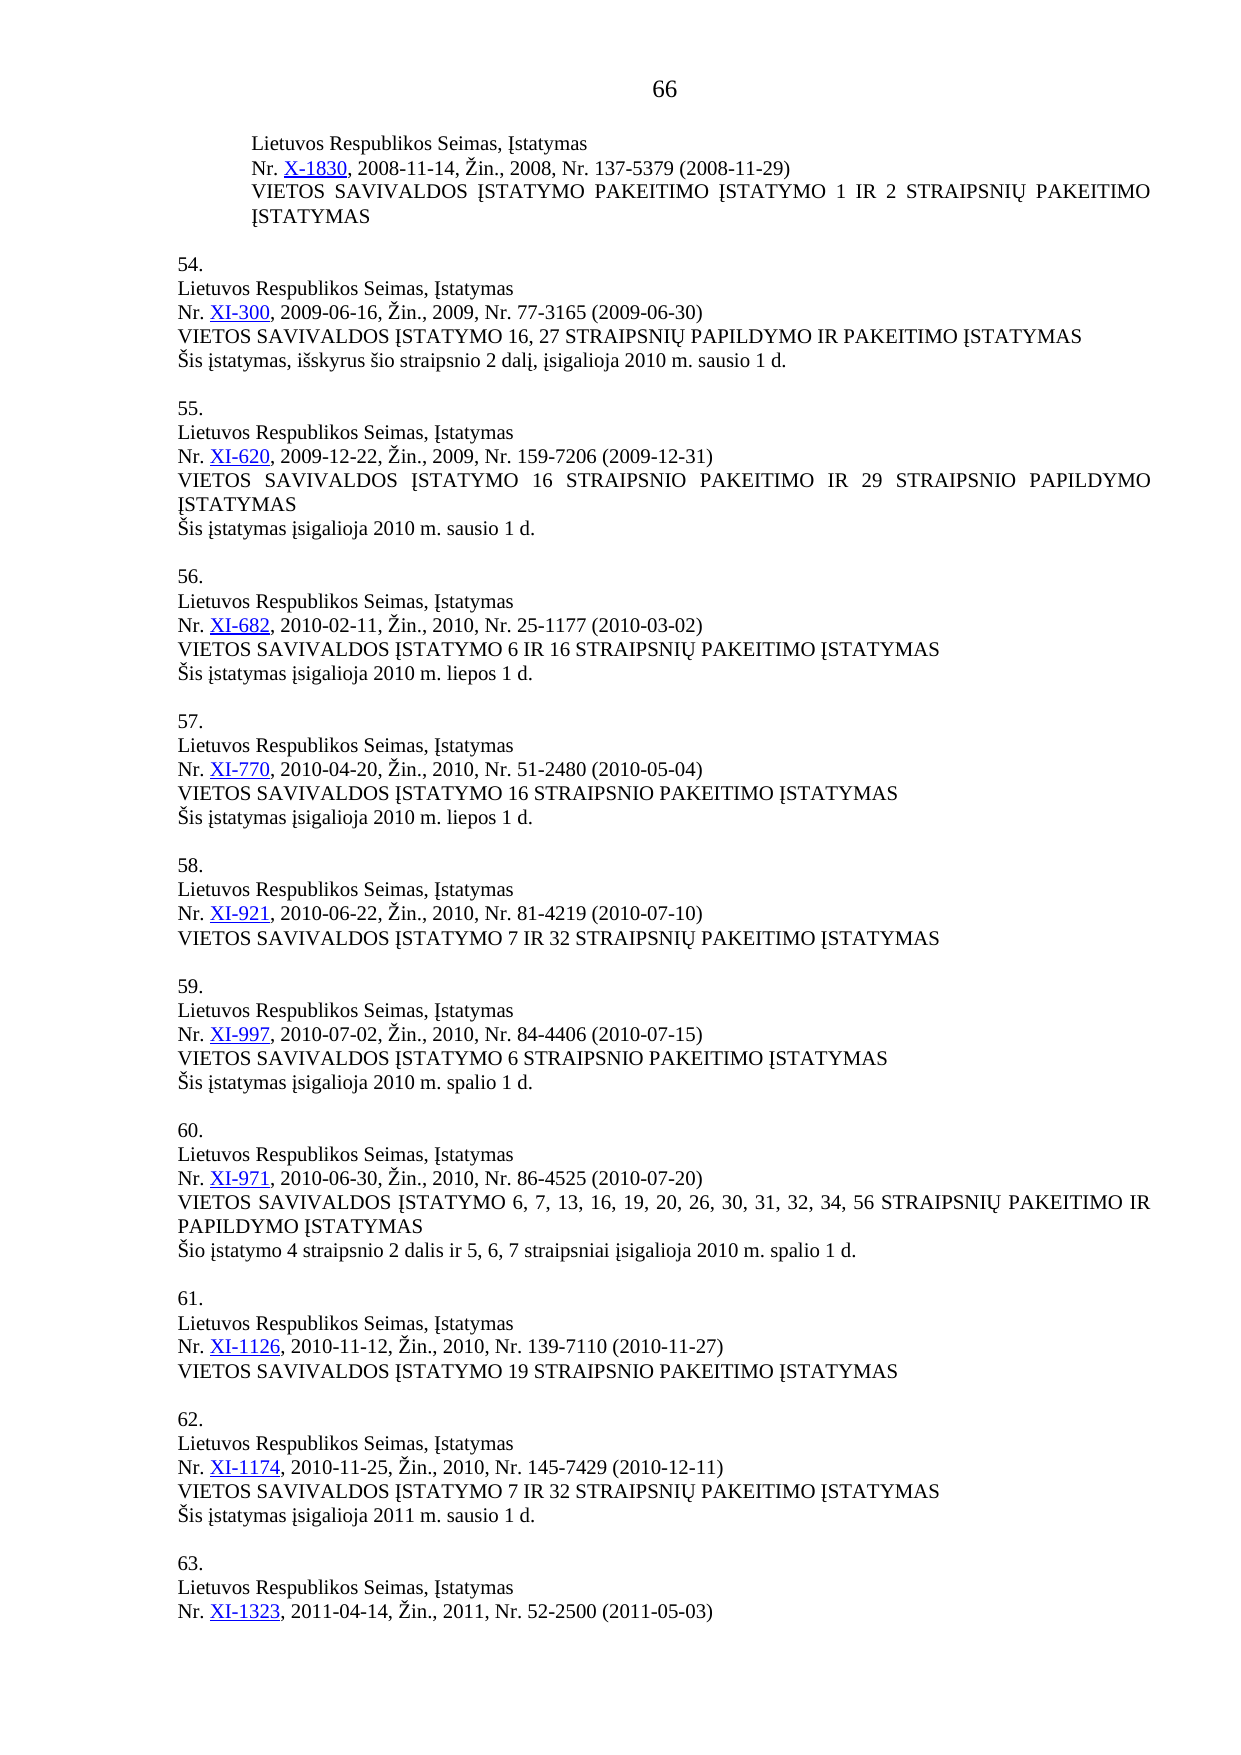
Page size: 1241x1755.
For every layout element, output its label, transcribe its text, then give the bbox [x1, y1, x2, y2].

text Lietuvos Respublikos Seimas, Įstatymas [177, 998, 1152, 1022]
text 55. [177, 396, 1152, 420]
text Nr. XI-1323, 2011-04-14, Žin., 2011, Nr. 52-2500 (2011-05-03) [177, 1599, 1152, 1623]
text Šis įstatymas, išskyrus šio straipsnio 2 dalį, įsigalioja 2010 m. sausio 1 d. [177, 348, 1152, 372]
text Nr. XI-682, 2010-02-11, Žin., 2010, Nr. 25-1177 (2010-03-02) [177, 613, 1152, 637]
text 54. [177, 252, 1152, 276]
text Lietuvos Respublikos Seimas, Įstatymas [177, 1575, 1152, 1599]
text Šis įstatymas įsigalioja 2010 m. sausio 1 d. [177, 516, 1152, 540]
text 58. [177, 853, 1152, 877]
text Šis įstatymas įsigalioja 2011 m. sausio 1 d. [177, 1503, 1152, 1527]
text Nr. XI-1174, 2010-11-25, Žin., 2010, Nr. 145-7429 (2010-12-11) [177, 1455, 1152, 1479]
text Šis įstatymas įsigalioja 2010 m. spalio 1 d. [177, 1070, 1152, 1094]
text 59. [177, 973, 1152, 998]
text VIETOS SAVIVALDOS ĮSTATYMO 16, 27 STRAIPSNIŲ PAPILDYMO IR PAKEITIMO ĮSTATYMAS [177, 324, 1152, 348]
text Šis įstatymas įsigalioja 2010 m. liepos 1 d. [177, 661, 1152, 685]
text Lietuvos Respublikos Seimas, Įstatymas [177, 733, 1152, 757]
text Lietuvos Respublikos Seimas, Įstatymas [177, 1142, 1152, 1166]
text 56. [177, 564, 1152, 588]
text Lietuvos Respublikos Seimas, Įstatymas [177, 420, 1152, 444]
text VIETOS SAVIVALDOS ĮSTATYMO 6, 7, 13, 16, 19, 20, 26, 30, 31, 32, 34, 56 STRAIPSNIŲ PAKEITIMO IR PAPILDYMO ĮSTATYMAS [177, 1190, 1152, 1238]
text 61. [177, 1286, 1152, 1310]
text VIETOS SAVIVALDOS ĮSTATYMO 7 IR 32 STRAIPSNIŲ PAKEITIMO ĮSTATYMAS [177, 925, 1152, 949]
text 62. [177, 1407, 1152, 1431]
text Nr. XI-971, 2010-06-30, Žin., 2010, Nr. 86-4525 (2010-07-20) [177, 1166, 1152, 1190]
text VIETOS SAVIVALDOS ĮSTATYMO 6 IR 16 STRAIPSNIŲ PAKEITIMO ĮSTATYMAS [177, 637, 1152, 661]
text Lietuvos Respublikos Seimas, Įstatymas [177, 1310, 1152, 1334]
text VIETOS SAVIVALDOS ĮSTATYMO 19 STRAIPSNIO PAKEITIMO ĮSTATYMAS [177, 1358, 1152, 1383]
text Lietuvos Respublikos Seimas, Įstatymas [177, 276, 1152, 300]
text Nr. XI-300, 2009-06-16, Žin., 2009, Nr. 77-3165 (2009-06-30) [177, 300, 1152, 324]
text VIETOS SAVIVALDOS ĮSTATYMO 7 IR 32 STRAIPSNIŲ PAKEITIMO ĮSTATYMAS [177, 1479, 1152, 1503]
text Lietuvos Respublikos Seimas, Įstatymas [177, 131, 1152, 155]
text 63. [177, 1551, 1152, 1575]
text Šio įstatymo 4 straipsnio 2 dalis ir 5, 6, 7 straipsniai įsigalioja 2010 m. spalio 1 d. [177, 1238, 1152, 1262]
text Nr. XI-997, 2010-07-02, Žin., 2010, Nr. 84-4406 (2010-07-15) [177, 1022, 1152, 1046]
text VIETOS SAVIVALDOS ĮSTATYMO PAKEITIMO ĮSTATYMO 1 IR 2 STRAIPSNIŲ PAKEITIMO ĮSTATYMAS [251, 179, 1152, 228]
text Nr. X-1830, 2008-11-14, Žin., 2008, Nr. 137-5379 (2008-11-29) [177, 155, 1152, 179]
text Nr. XI-1126, 2010-11-12, Žin., 2010, Nr. 139-7110 (2010-11-27) [177, 1334, 1152, 1358]
text 60. [177, 1118, 1152, 1142]
text Nr. XI-620, 2009-12-22, Žin., 2009, Nr. 159-7206 (2009-12-31) [177, 444, 1152, 468]
text Lietuvos Respublikos Seimas, Įstatymas [177, 1431, 1152, 1455]
text Nr. XI-770, 2010-04-20, Žin., 2010, Nr. 51-2480 (2010-05-04) [177, 757, 1152, 781]
text VIETOS SAVIVALDOS ĮSTATYMO 6 STRAIPSNIO PAKEITIMO ĮSTATYMAS [177, 1046, 1152, 1070]
text Lietuvos Respublikos Seimas, Įstatymas [177, 588, 1152, 613]
text Šis įstatymas įsigalioja 2010 m. liepos 1 d. [177, 805, 1152, 829]
text VIETOS SAVIVALDOS ĮSTATYMO 16 STRAIPSNIO PAKEITIMO IR 29 STRAIPSNIO PAPILDYMO ĮSTATYMAS [177, 468, 1152, 516]
text Nr. XI-921, 2010-06-22, Žin., 2010, Nr. 81-4219 (2010-07-10) [177, 901, 1152, 925]
text VIETOS SAVIVALDOS ĮSTATYMO 16 STRAIPSNIO PAKEITIMO ĮSTATYMAS [177, 781, 1152, 805]
text 57. [177, 709, 1152, 733]
text Lietuvos Respublikos Seimas, Įstatymas [177, 877, 1152, 901]
